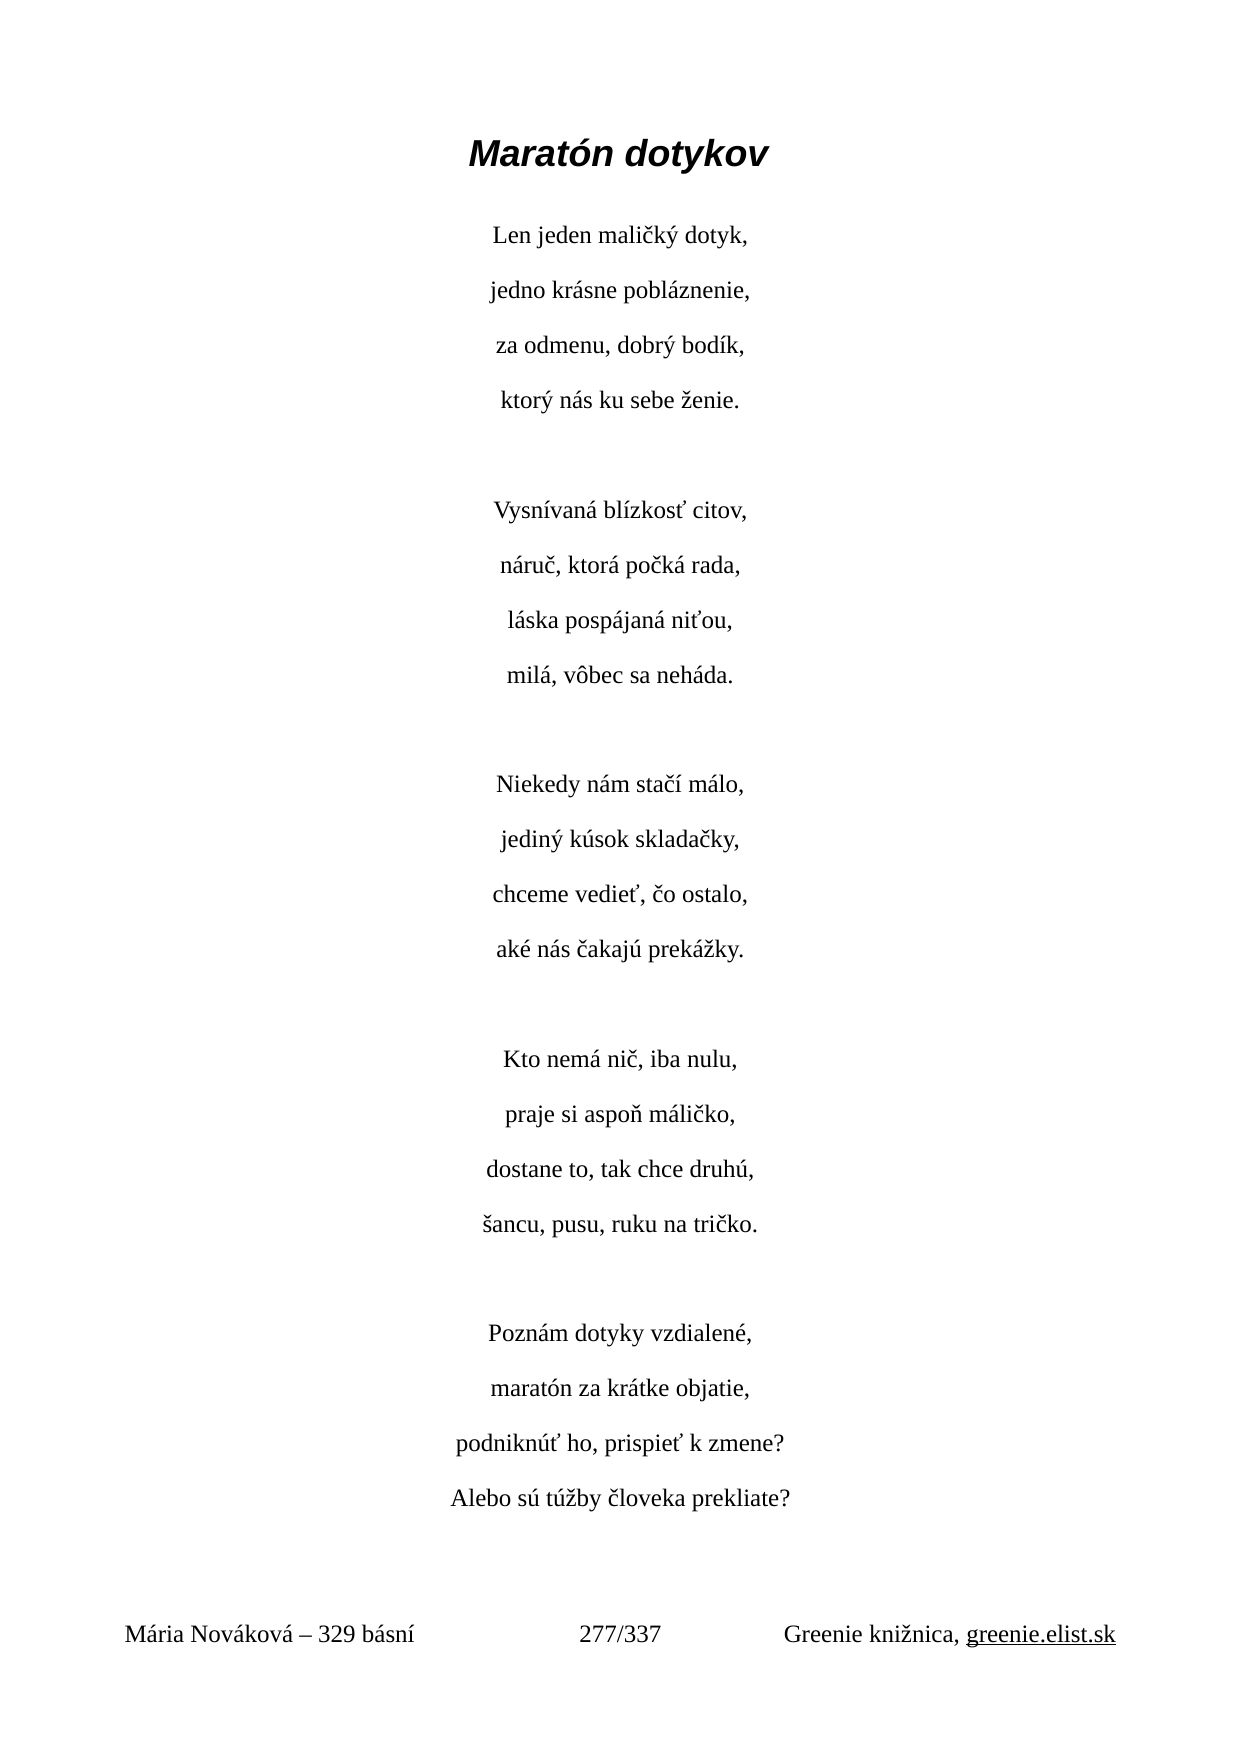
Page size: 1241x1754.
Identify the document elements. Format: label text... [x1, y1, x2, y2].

text Kto nemá nič, iba nulu, [106, 1044, 1134, 1073]
text Len jeden maličký dotyk, [106, 221, 1134, 249]
text jediný kúsok skladačky, [106, 824, 1134, 853]
text podniknúť ho, prispieť k zmene? [106, 1428, 1134, 1457]
text jedno krásne pobláznenie, [106, 275, 1134, 304]
text praje si aspoň máličko, [106, 1099, 1134, 1128]
text Alebo sú túžby človeka prekliate? [106, 1483, 1134, 1512]
text láska pospájaná niťou, [106, 605, 1134, 633]
subtitle Maratón dotykov [106, 131, 1134, 174]
text maratón za krátke objatie, [106, 1373, 1134, 1402]
text milá, vôbec sa neháda. [106, 660, 1134, 688]
text dostane to, tak chce druhú, [106, 1154, 1134, 1182]
text Vysnívaná blízkosť citov, [106, 495, 1134, 524]
text Niekedy nám stačí málo, [106, 769, 1134, 798]
text aké nás čakajú prekážky. [106, 934, 1134, 963]
text chceme vedieť, čo ostalo, [106, 879, 1134, 908]
text za odmenu, dobrý bodík, [106, 330, 1134, 359]
text Poznám dotyky vzdialené, [106, 1318, 1134, 1347]
text ktorý nás ku sebe ženie. [106, 385, 1134, 414]
text šancu, pusu, ruku na tričko. [106, 1209, 1134, 1237]
text náruč, ktorá počká rada, [106, 550, 1134, 579]
